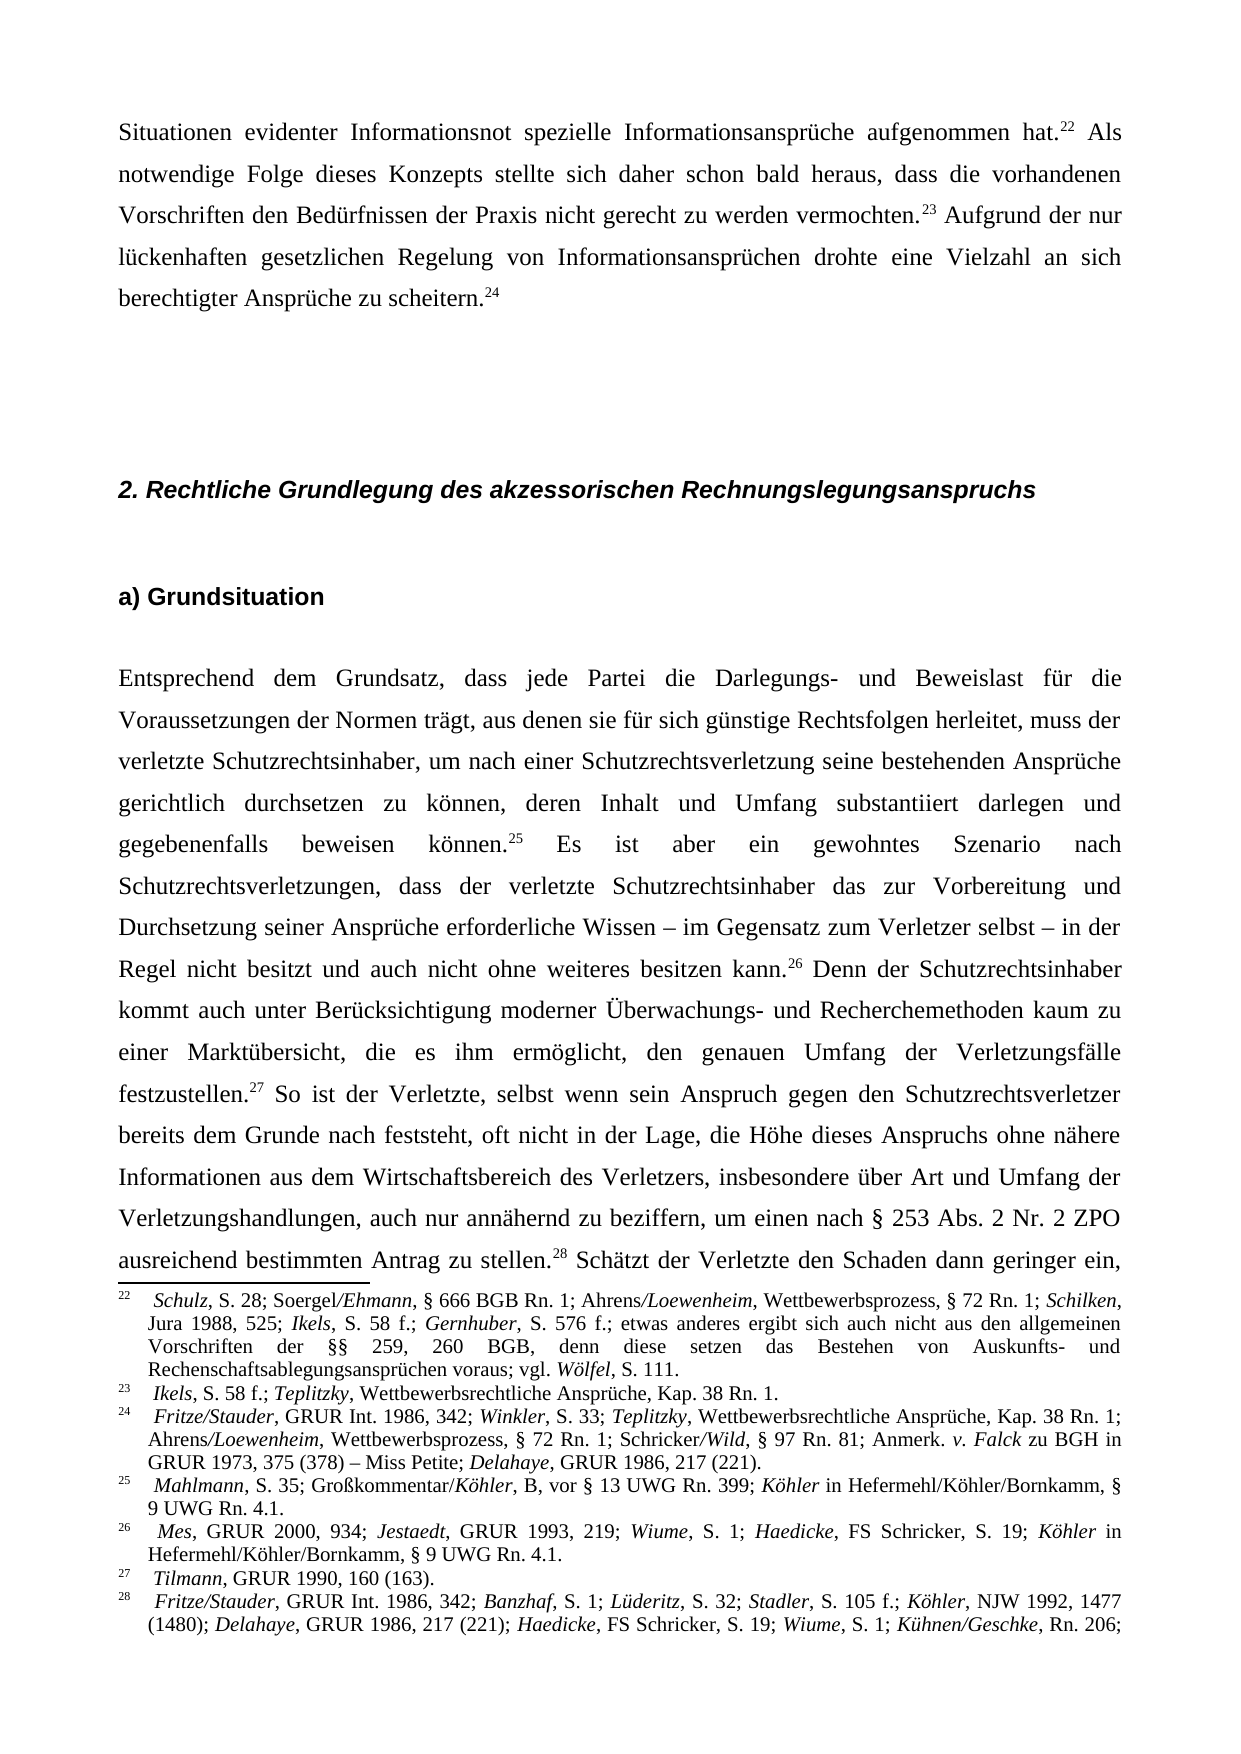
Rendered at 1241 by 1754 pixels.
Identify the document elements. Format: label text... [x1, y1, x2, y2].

subtitle a) Grundsituation [118, 582, 1122, 610]
text Fritze/Stauder, GRUR Int. 1986, 342; Banzhaf, S. 1; Lüderitz, S. 32; Stadler, S. 105 f.; Köhler, NJW 1992, 1477 (1480); Delahaye, GRUR 1986, 217 (221); Haedicke, FS Schricker, S. 19; Wiume, S. 1; Kühnen/Geschke, Rn. 206; [118, 1589, 1122, 1636]
text Entsprechend dem Grundsatz, dass jede Partei die Darlegungs- und Beweislast für die Voraussetzungen der Normen trägt, aus denen sie für sich günstige Rechtsfolgen herleitet, muss der verletzte Schutzrechtsinhaber, um nach einer Schutzrechtsverletzung seine bestehenden Ansprüche gerichtlich durchsetzen zu können, deren Inhalt und Umfang substantiiert darlegen und gegebenenfalls beweisen können. Es ist aber ein gewohntes Szenario nach Schutzrechtsverletzungen, dass der verletzte Schutzrechtsinhaber das zur Vorbereitung und Durchsetzung seiner Ansprüche erforderliche Wissen – im Gegensatz zum Verletzer selbst – in der Regel nicht besitzt und auch nicht ohne weiteres besitzen kann. Denn der Schutzrechtsinhaber kommt auch unter Berücksichtigung moderner Überwachungs- und Recherchemethoden kaum zu einer Marktübersicht, die es ihm ermöglicht, den genauen Umfang der Verletzungsfälle festzustellen. So ist der Verletzte, selbst wenn sein Anspruch gegen den Schutzrechtsverletzer bereits dem Grunde nach feststeht, oft nicht in der Lage, die Höhe dieses Anspruchs ohne nähere Informationen aus dem Wirtschaftsbereich des Verletzers, insbesondere über Art und Umfang der Verletzungshandlungen, auch nur annähernd zu beziffern, um einen nach § 253 Abs. 2 Nr. 2 ZPO ausreichend bestimmten Antrag zu stellen. Schätzt der Verletzte den Schaden dann geringer ein, [118, 664, 1122, 1274]
text Situationen evidenter Informationsnot spezielle Informationsansprüche aufgenommen hat. Als notwendige Folge dieses Konzepts stellte sich daher schon bald heraus, dass die vorhandenen Vorschriften den Bedürfnissen der Praxis nicht gerecht zu werden vermochten. Aufgrund der nur lückenhaften gesetzlichen Regelung von Informationsansprüchen drohte eine Vielzahl an sich berechtigter Ansprüche zu scheitern. [118, 118, 1122, 312]
subtitle 2. Rechtliche Grundlegung des akzessorischen Rechnungslegungsanspruchs [118, 476, 1122, 503]
text Schulz, S. 28; Soergel/Ehmann, § 666 BGB Rn. 1; Ahrens/Loewenheim, Wettbewerbsprozess, § 72 Rn. 1; Schilken, Jura 1988, 525; Ikels, S. 58 f.; Gernhuber, S. 576 f.; etwas anderes ergibt sich auch nicht aus den allgemeinen Vorschriften der §§ 259, 260 BGB, denn diese setzen das Bestehen von Auskunfts- und Rechenschaftsablegungsansprüchen voraus; vgl. Wölfel, S. 111. [118, 1289, 1122, 1381]
text Fritze/Stauder, GRUR Int. 1986, 342; Winkler, S. 33; Teplitzky, Wettbewerbsrechtliche Ansprüche, Kap. 38 Rn. 1; Ahrens/Loewenheim, Wettbewerbsprozess, § 72 Rn. 1; Schricker/Wild, § 97 Rn. 81; Anmerk. v. Falck zu BGH in GRUR 1973, 375 (378) – Miss Petite; Delahaye, GRUR 1986, 217 (221). [118, 1404, 1122, 1474]
text Tilmann, GRUR 1990, 160 (163). [118, 1566, 1122, 1589]
text Mahlmann, S. 35; Großkommentar/Köhler, B, vor § 13 UWG Rn. 399; Köhler in Hefermehl/Köhler/Bornkamm, § 9 UWG Rn. 4.1. [118, 1474, 1122, 1520]
text Ikels, S. 58 f.; Teplitzky, Wettbewerbsrechtliche Ansprüche, Kap. 38 Rn. 1. [118, 1381, 1122, 1404]
text Mes, GRUR 2000, 934; Jestaedt, GRUR 1993, 219; Wiume, S. 1; Haedicke, FS Schricker, S. 19; Köhler in Hefermehl/Köhler/Bornkamm, § 9 UWG Rn. 4.1. [118, 1520, 1122, 1566]
